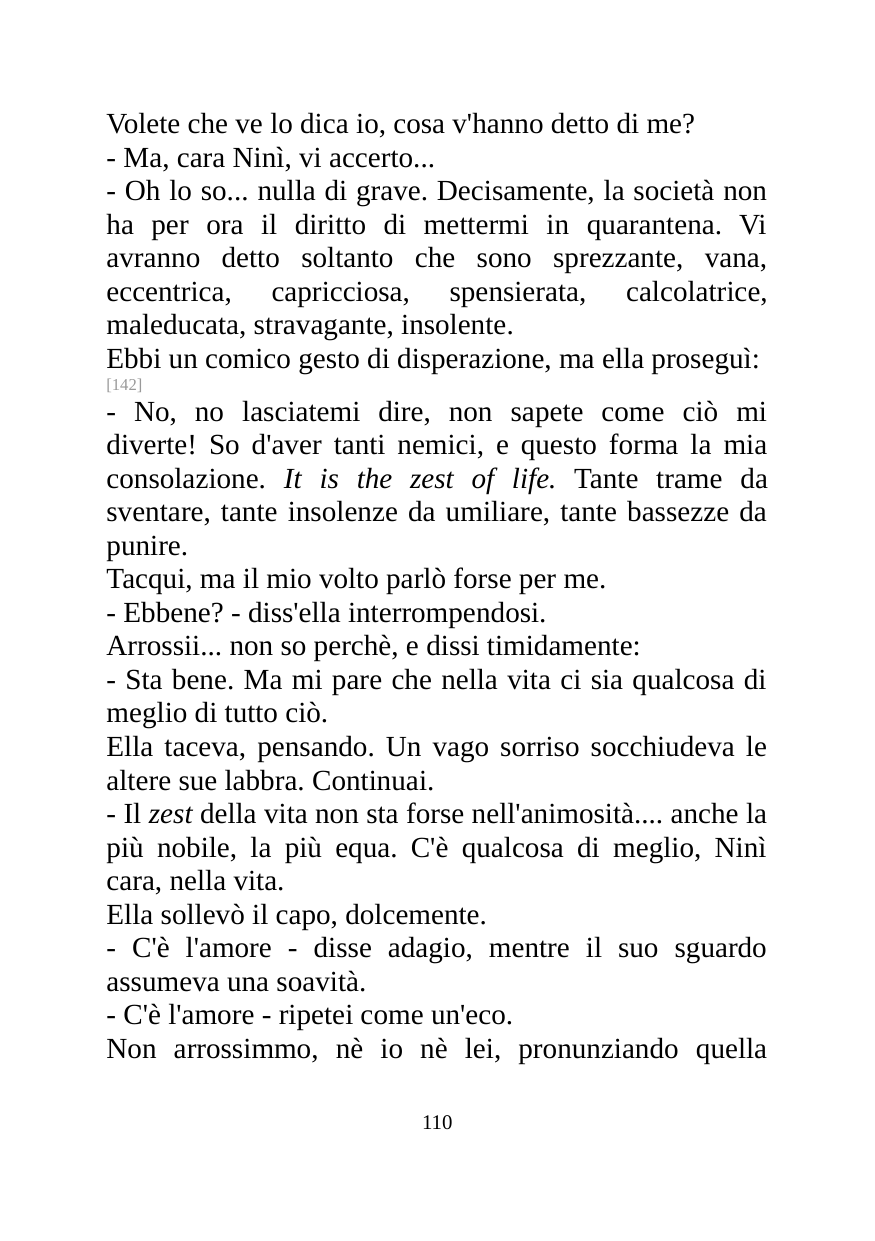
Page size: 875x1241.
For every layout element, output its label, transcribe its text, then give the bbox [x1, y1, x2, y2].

text - Sta bene. Ma mi pare che nella vita ci sia qualcosa di meglio di tutto ciò. [106, 662, 768, 729]
text Non arrossimmo, nè io nè lei, pronunziando quella [106, 1031, 768, 1064]
text - Ebbene? - diss'ella interrompendosi. [106, 595, 768, 628]
text Ella taceva, pensando. Un vago sorriso socchiudeva le altere sue labbra. Continuai. [106, 729, 768, 796]
text - Il zest della vita non sta forse nell'animosità.... anche la più nobile, la più equa. C'è qualcosa di meglio, Ninì cara, nella vita. [106, 796, 768, 897]
text Arrossii... non so perchè, e dissi timidamente: [106, 628, 768, 662]
text - No, no lasciatemi dire, non sapete come ciò mi diverte! So d'aver tanti nemici, e questo forma la mia consolazione. It is the zest of life. Tante trame da sventare, tante insolenze da umiliare, tante bassezze da punire. [106, 394, 768, 561]
text [142] [106, 374, 768, 394]
text Ebbi un comico gesto di disperazione, ma ella proseguì: [106, 341, 768, 374]
text - C'è l'amore - ripetei come un'eco. [106, 997, 768, 1031]
text Tacqui, ma il mio volto parlò forse per me. [106, 561, 768, 595]
text Volete che ve lo dica io, cosa v'hanno detto di me? [106, 106, 768, 140]
text - Oh lo so... nulla di grave. Decisamente, la società non ha per ora il diritto di mettermi in quarantena. Vi avranno detto soltanto che sono sprezzante, vana, eccentrica, capricciosa, spensierata, calcolatrice, maleducata, stravagante, insolente. [106, 173, 768, 341]
text Ella sollevò il capo, dolcemente. [106, 897, 768, 930]
text - C'è l'amore - disse adagio, mentre il suo sguardo assumeva una soavità. [106, 930, 768, 997]
text - Ma, cara Ninì, vi accerto... [106, 140, 768, 173]
